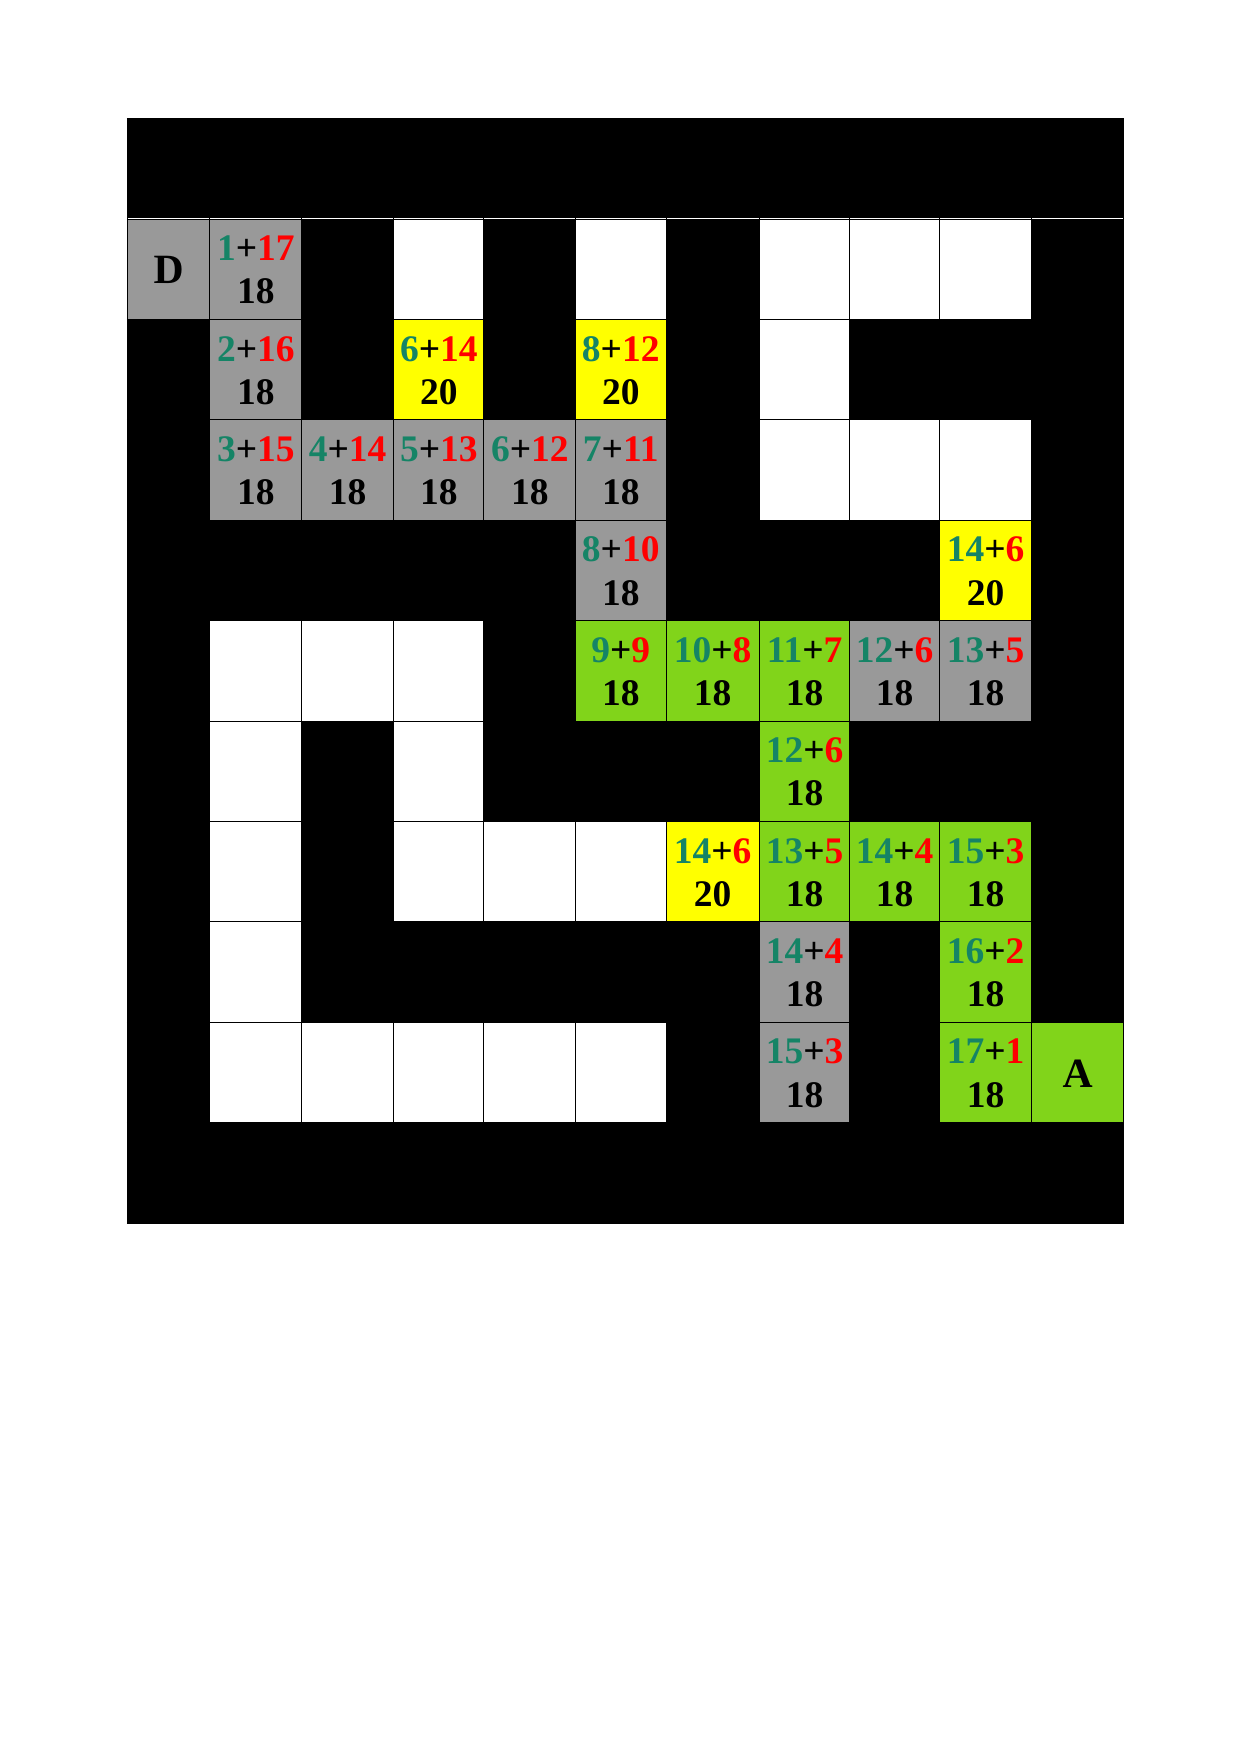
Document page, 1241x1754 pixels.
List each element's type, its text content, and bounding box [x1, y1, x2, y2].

table_cell [484, 922, 575, 1022]
table_cell [850, 1023, 939, 1122]
table_cell [394, 722, 483, 821]
table_cell [128, 722, 209, 821]
table_header [484, 119, 575, 218]
table_cell 8+10 18 [576, 521, 666, 620]
table_cell [667, 1123, 759, 1223]
table_cell [760, 220, 849, 319]
table_cell [302, 722, 393, 821]
table_cell [576, 822, 666, 921]
table_cell 16+2 18 [940, 922, 1031, 1022]
table_cell [850, 420, 939, 520]
table_cell [128, 1023, 209, 1122]
table_cell [940, 320, 1031, 419]
table_cell [210, 521, 301, 620]
table_cell [128, 1123, 209, 1223]
table_cell 12+6 18 [850, 621, 939, 721]
table_cell [760, 420, 849, 520]
table_cell [667, 220, 759, 319]
table_cell [576, 220, 666, 319]
table_cell [1032, 420, 1123, 520]
table_cell [302, 320, 393, 419]
table_cell 14+6 20 [667, 822, 759, 921]
table_cell [576, 1123, 666, 1223]
table_cell A [1032, 1023, 1123, 1122]
table_cell [760, 521, 849, 620]
table_cell 13+5 18 [940, 621, 1031, 721]
table_cell 14+4 18 [850, 822, 939, 921]
table_cell [850, 722, 939, 821]
table_cell [394, 621, 483, 721]
table_cell 11+7 18 [760, 621, 849, 721]
table_cell [1032, 320, 1123, 419]
table_cell [394, 922, 483, 1022]
table_cell [1032, 621, 1123, 721]
table_cell [302, 621, 393, 721]
table_cell [850, 1123, 939, 1223]
table_cell [484, 521, 575, 620]
table_cell [940, 722, 1031, 821]
table_cell D [128, 220, 209, 319]
table_cell 17+1 18 [940, 1023, 1031, 1122]
table_cell 13+5 18 [760, 822, 849, 921]
table_cell [484, 320, 575, 419]
table_cell 1+17 18 [210, 220, 301, 319]
table_cell [394, 822, 483, 921]
table_cell [940, 220, 1031, 319]
table_header [302, 119, 393, 218]
table_cell 3+15 18 [210, 420, 301, 520]
table_cell [1032, 1123, 1123, 1223]
table_header [1032, 119, 1123, 218]
table_cell [210, 722, 301, 821]
table_cell 7+11 18 [576, 420, 666, 520]
table_cell [394, 220, 483, 319]
table_cell 15+3 18 [940, 822, 1031, 921]
table_cell 2+16 18 [210, 320, 301, 419]
table_cell [850, 521, 939, 620]
table_cell [128, 621, 209, 721]
table_cell 15+3 18 [760, 1023, 849, 1122]
table_cell [667, 420, 759, 520]
table_cell [850, 220, 939, 319]
table_cell [667, 521, 759, 620]
table_cell [1032, 822, 1123, 921]
table_cell [394, 521, 483, 620]
table_cell [302, 1023, 393, 1122]
table_cell [210, 1023, 301, 1122]
table_cell [210, 621, 301, 721]
table_cell 6+12 18 [484, 420, 575, 520]
table_cell [576, 1023, 666, 1122]
table_cell 4+14 18 [302, 420, 393, 520]
table_cell [394, 1023, 483, 1122]
table_header [940, 119, 1031, 218]
table_header [667, 119, 759, 218]
table_header [850, 119, 939, 218]
table_cell [850, 320, 939, 419]
table_cell 14+4 18 [760, 922, 849, 1022]
table_cell [940, 1123, 1031, 1223]
table_cell [128, 822, 209, 921]
table_cell [1032, 922, 1123, 1022]
table_cell [484, 220, 575, 319]
table_header [760, 119, 849, 218]
table_cell [667, 320, 759, 419]
table_cell [128, 320, 209, 419]
table_cell [1032, 220, 1123, 319]
table_cell [302, 922, 393, 1022]
table_cell [1032, 722, 1123, 821]
table_cell [576, 922, 666, 1022]
table_cell [484, 621, 575, 721]
table_cell [484, 1123, 575, 1223]
table_cell 9+9 18 [576, 621, 666, 721]
table_cell [210, 1123, 301, 1223]
table_cell [484, 822, 575, 921]
table_cell [210, 922, 301, 1022]
table_cell [850, 922, 939, 1022]
table_cell [484, 722, 575, 821]
table_cell [760, 1123, 849, 1223]
table_cell [667, 1023, 759, 1122]
table_cell [940, 420, 1031, 520]
table_cell [210, 822, 301, 921]
table_cell 12+6 18 [760, 722, 849, 821]
table_cell [760, 320, 849, 419]
table_cell 14+6 20 [940, 521, 1031, 620]
table_cell 5+13 18 [394, 420, 483, 520]
table_cell [302, 521, 393, 620]
table_cell [667, 922, 759, 1022]
table_cell 6+14 20 [394, 320, 483, 419]
table_cell 10+8 18 [667, 621, 759, 721]
table_cell [128, 922, 209, 1022]
table_cell [576, 722, 666, 821]
table_cell [302, 220, 393, 319]
table_cell 8+12 20 [576, 320, 666, 419]
table_cell [667, 722, 759, 821]
table_header [576, 119, 666, 218]
table_cell [302, 1123, 393, 1223]
table_cell [394, 1123, 483, 1223]
table_cell [128, 521, 209, 620]
table_header [210, 119, 301, 218]
table_cell [128, 420, 209, 520]
table_header [394, 119, 483, 218]
table_cell [1032, 521, 1123, 620]
table_header [128, 119, 209, 218]
table_cell [302, 822, 393, 921]
table_cell [484, 1023, 575, 1122]
